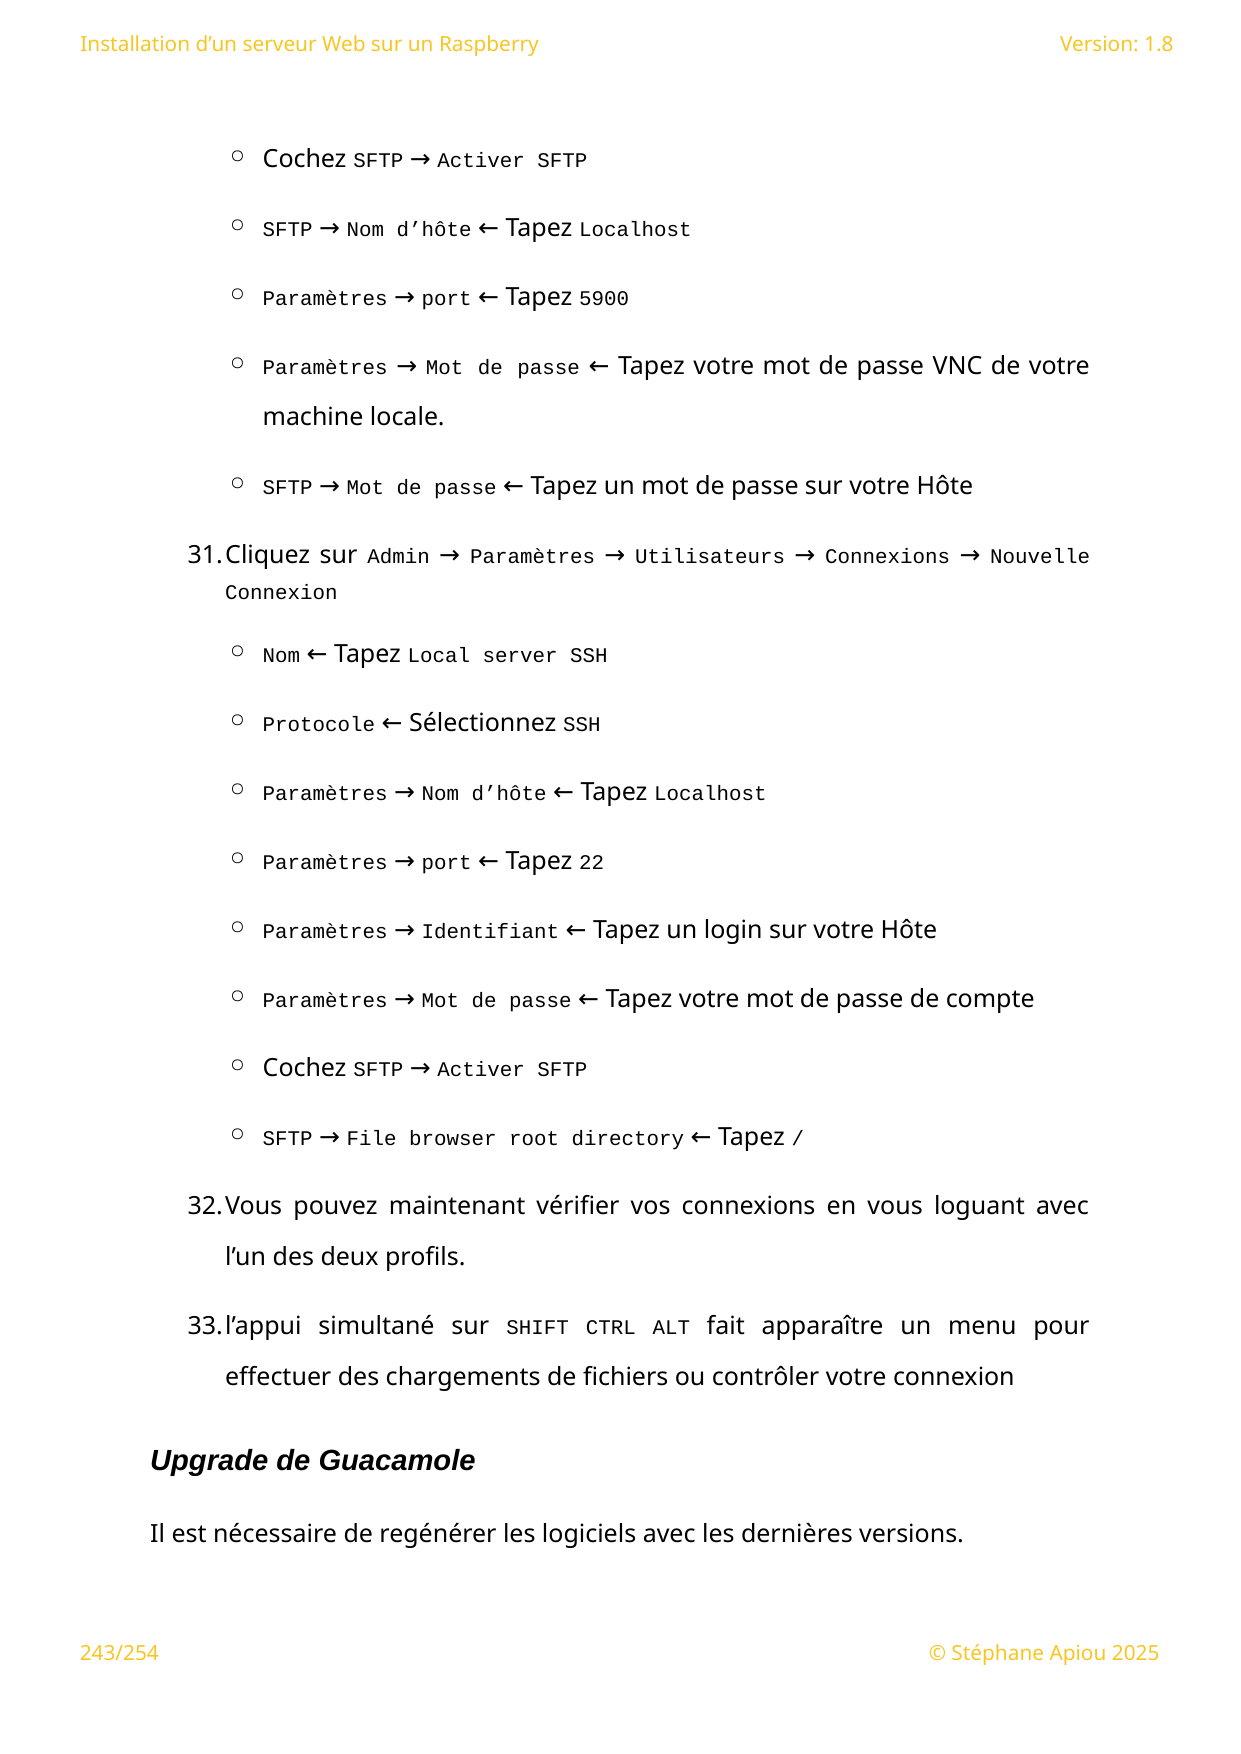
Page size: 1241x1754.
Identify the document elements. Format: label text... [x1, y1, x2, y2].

list SFTP → File browser root directory ← Tapez / [225, 1118, 1090, 1152]
list Vous pouvez maintenant vérifier vos connexions en vous loguant avec l’un des deux profils. [187, 1187, 1090, 1272]
list l’appui simultané sur SHIFT CTRL ALT fait apparaître un menu pour effectuer des chargements de fichiers ou contrôler votre connexion [187, 1307, 1090, 1392]
list Cochez SFTP → Activer SFTP [225, 141, 1090, 175]
list SFTP → Mot de passe ← Tapez un mot de passe sur votre Hôte [225, 468, 1090, 502]
list Paramètres → port ← Tapez 22 [225, 843, 1090, 877]
list Protocole ← Sélectionnez SSH [225, 705, 1090, 739]
list SFTP → Nom d’hôte ← Tapez Localhost [225, 210, 1090, 244]
list Paramètres → Mot de passe ← Tapez votre mot de passe de compte [225, 981, 1090, 1014]
list Cliquez sur Admin → Paramètres → Utilisateurs → Connexions → Nouvelle Connexion [187, 537, 1090, 606]
subtitle Upgrade de Guacamole [150, 1443, 1090, 1477]
text Il est nécessaire de regénérer les logiciels avec les dernières versions. [150, 1515, 1090, 1549]
list Cochez SFTP → Activer SFTP [225, 1049, 1090, 1083]
list Paramètres → Mot de passe ← Tapez votre mot de passe VNC de votre machine locale. [225, 348, 1090, 433]
list Nom ← Tapez Local server SSH [225, 636, 1090, 670]
list Paramètres → port ← Tapez 5900 [225, 279, 1090, 313]
list Paramètres → Identifiant ← Tapez un login sur votre Hôte [225, 912, 1090, 946]
list Paramètres → Nom d’hôte ← Tapez Localhost [225, 774, 1090, 808]
